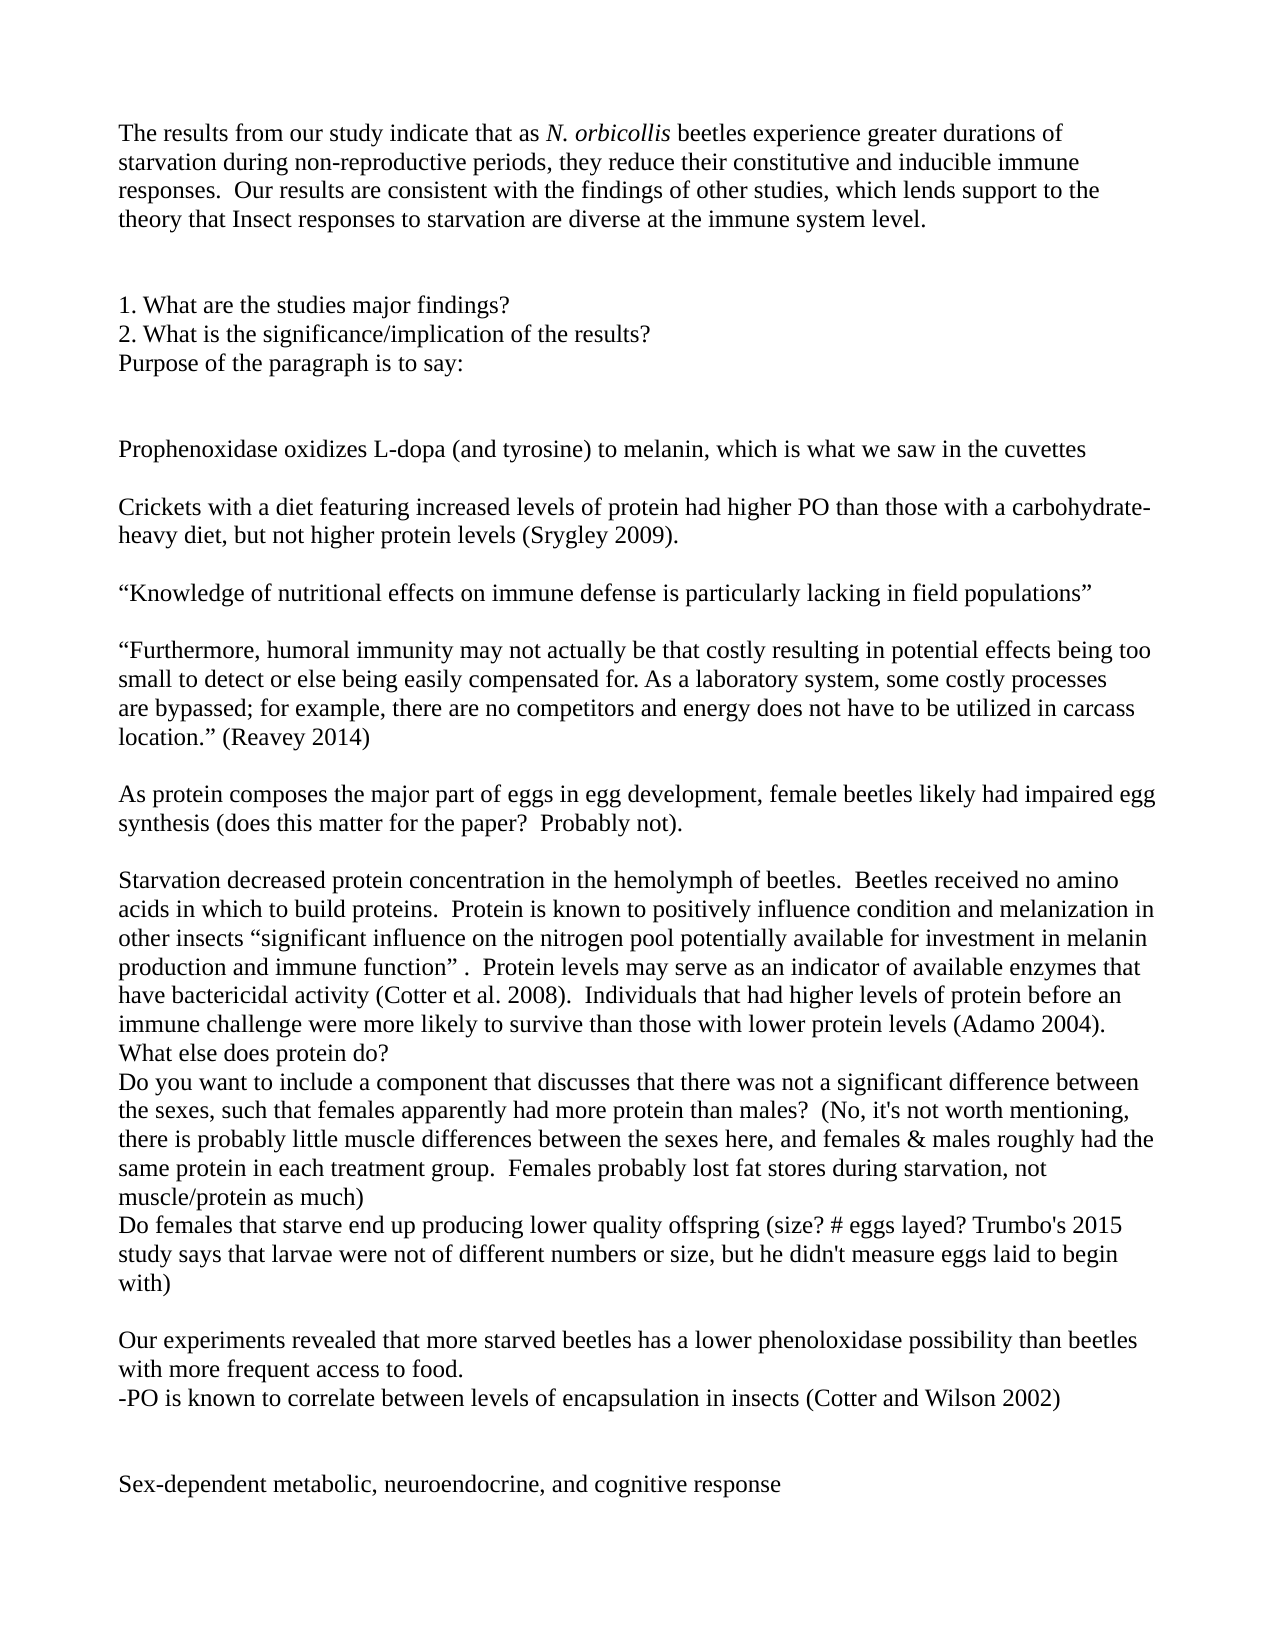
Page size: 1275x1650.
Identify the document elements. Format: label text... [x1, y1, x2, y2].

text As protein composes the major part of eggs in egg development, female beetles likely had impaired egg synthesis (does this matter for the paper? Probably not). [118, 779, 1157, 837]
text 1. What are the studies major findings? [118, 291, 1157, 319]
text -PO is known to correlate between levels of encapsulation in insects (Cotter and Wilson 2002) [118, 1383, 1157, 1412]
text Sex-dependent metabolic, neuroendocrine, and cognitive response [118, 1469, 1157, 1498]
text Prophenoxidase oxidizes L-dopa (and tyrosine) to melanin, which is what we saw in the cuvettes [118, 434, 1157, 463]
text are bypassed; for example, there are no competitors and energy does not have to be utilized in carcass location.” (Reavey 2014) [118, 693, 1157, 751]
text Do you want to include a component that discusses that there was not a significant difference between the sexes, such that females apparently had more protein than males? (No, it's not worth mentioning, there is probably little muscle differences between the sexes here, and females & males roughly had the same protein in each treatment group. Females probably lost fat stores during starvation, not muscle/protein as much) [118, 1067, 1157, 1211]
text “Furthermore, humoral immunity may not actually be that costly resulting in potential effects being too small to detect or else being easily compensated for. As a laboratory system, some costly processes [118, 636, 1157, 693]
text Starvation decreased protein concentration in the hemolymph of beetles. Beetles received no amino acids in which to build proteins. Protein is known to positively influence condition and melanization in other insects “significant influence on the nitrogen pool potentially available for investment in melanin production and immune function” . Protein levels may serve as an indicator of available enzymes that have bactericidal activity (Cotter et al. 2008). Individuals that had higher levels of protein before an immune challenge were more likely to survive than those with lower protein levels (Adamo 2004). What else does protein do? [118, 866, 1157, 1067]
text “Knowledge of nutritional effects on immune defense is particularly lacking in field populations” [118, 578, 1157, 607]
text The results from our study indicate that as N. orbicollis beetles experience greater durations of starvation during non-reproductive periods, they reduce their constitutive and inducible immune responses. Our results are consistent with the findings of other studies, which lends support to the theory that Insect responses to starvation are diverse at the immune system level. [118, 118, 1157, 233]
text Our experiments revealed that more starved beetles has a lower phenoloxidase possibility than beetles with more frequent access to food. [118, 1326, 1157, 1383]
text Purpose of the paragraph is to say: [118, 348, 1157, 377]
text Crickets with a diet featuring increased levels of protein had higher PO than those with a carbohydrate-heavy diet, but not higher protein levels (Srygley 2009). [118, 492, 1157, 549]
text 2. What is the significance/implication of the results? [118, 319, 1157, 348]
text Do females that starve end up producing lower quality offspring (size? # eggs layed? Trumbo's 2015 study says that larvae were not of different numbers or size, but he didn't measure eggs laid to begin with) [118, 1211, 1157, 1297]
